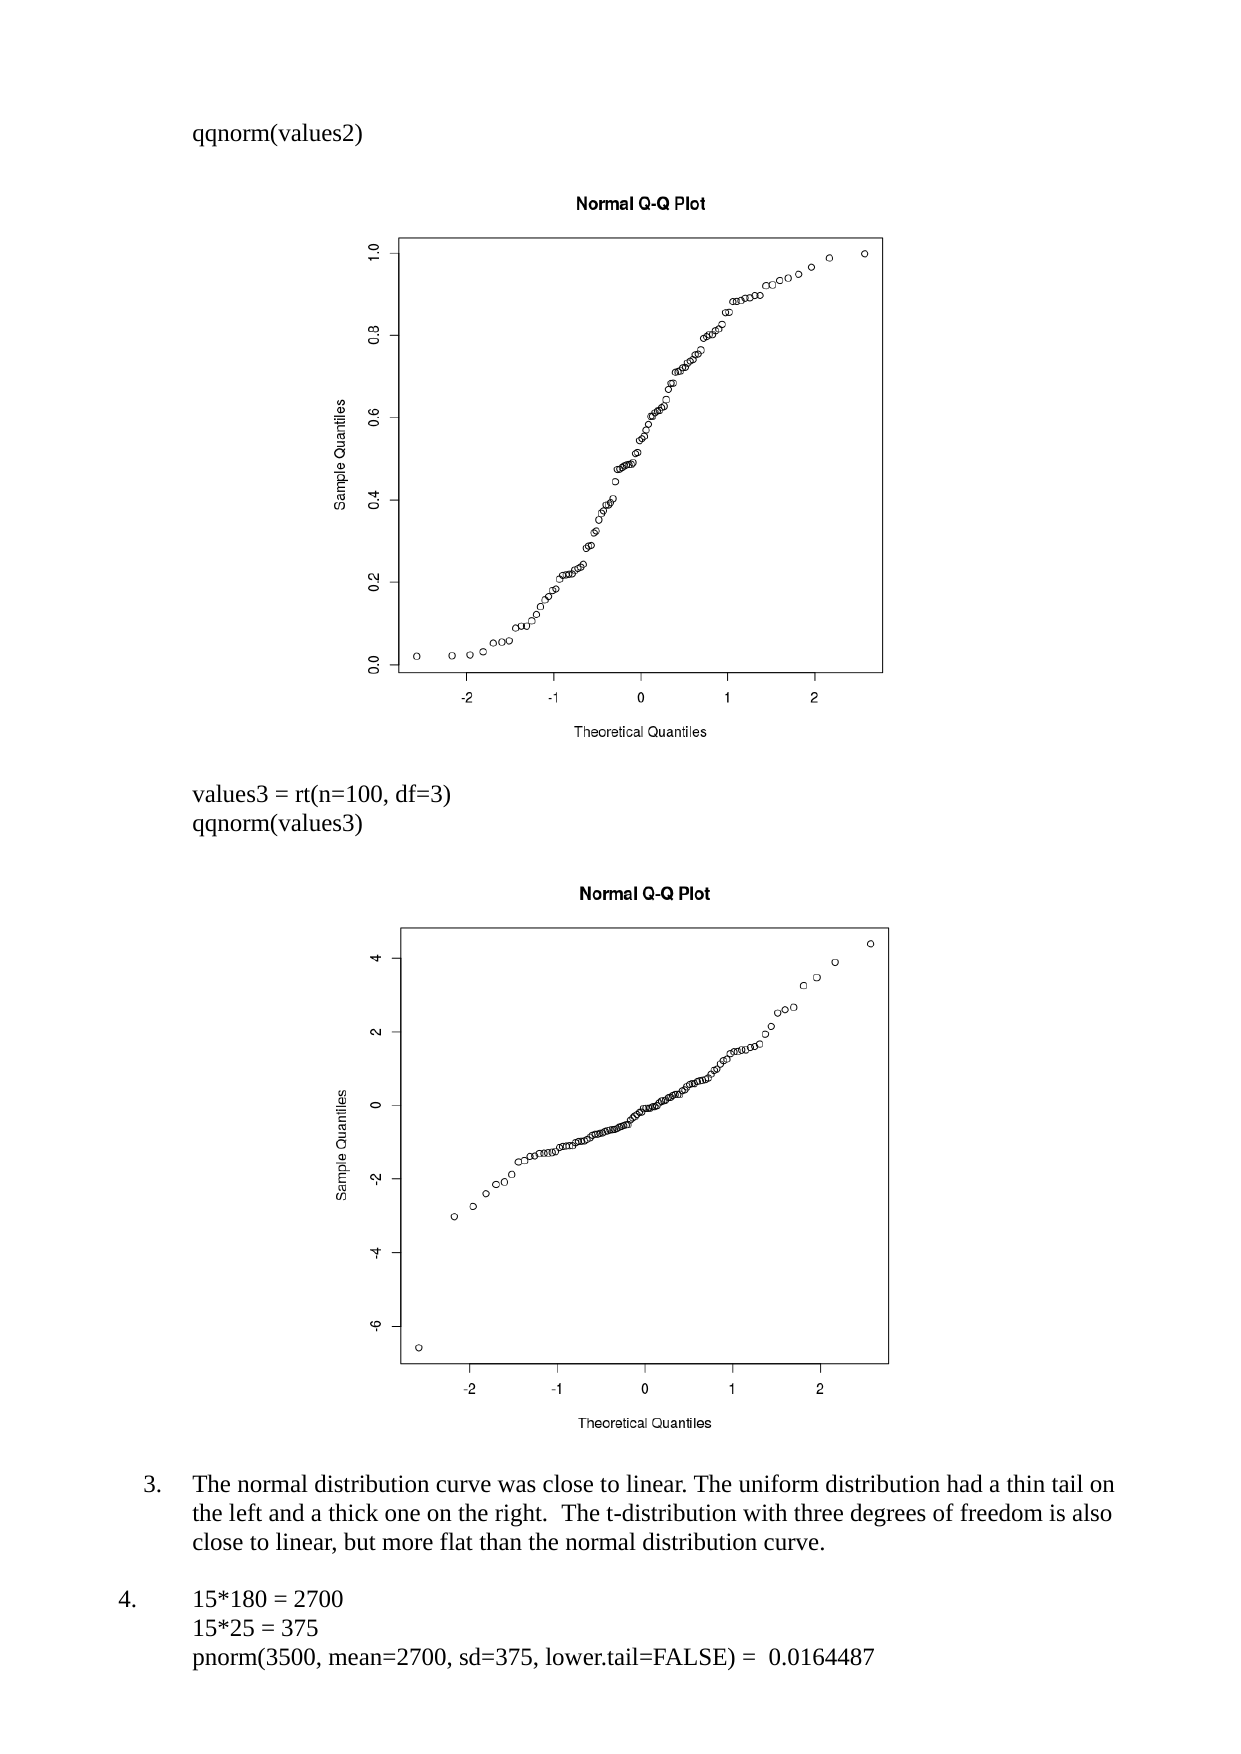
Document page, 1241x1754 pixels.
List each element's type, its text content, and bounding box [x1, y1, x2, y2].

text values3 = rt(n=100, df=3) [118, 779, 1122, 808]
text 3. The normal distribution curve was close to linear. The uniform distribution had a thin tail on the left and a thick one on the right. The t-distribution with three degrees of freedom is also close to linear, but more flat than the normal distribution curve. [118, 1469, 1122, 1556]
text qqnorm(values2) [118, 118, 1122, 147]
text 15*25 = 375 [118, 1613, 1122, 1642]
text 4. 15*180 = 2700 [118, 1584, 1122, 1613]
text qqnorm(values3) [118, 808, 1122, 837]
text pnorm(3500, mean=2700, sd=375, lower.tail=FALSE) = 0.0164487 [118, 1642, 1122, 1671]
